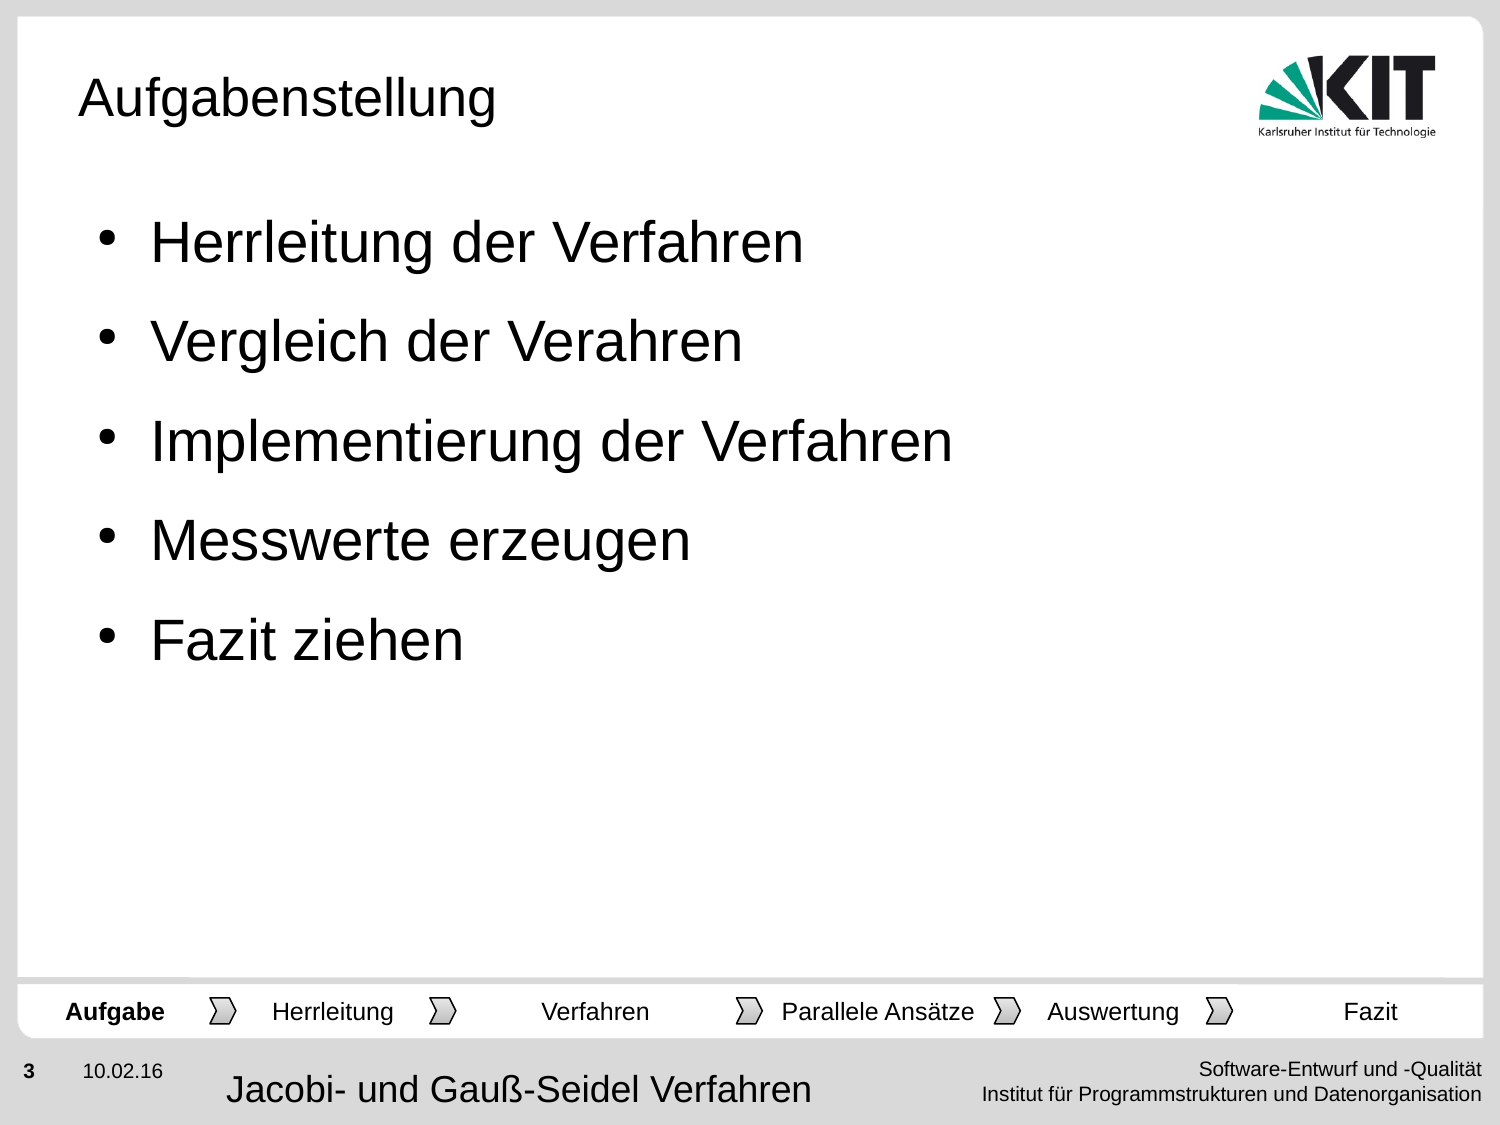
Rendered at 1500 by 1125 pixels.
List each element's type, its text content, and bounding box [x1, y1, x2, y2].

list Herrleitung der Verfahren Vergleich der Verahren Implementierung der Verfahren Messwerte erzeugen Fazit ziehen [64, 196, 1436, 975]
text_box Herrleitung [257, 988, 410, 1033]
text_box Verfahren [526, 988, 666, 1033]
picture [0, 0, 1500, 1125]
text_box [736, 997, 763, 1024]
text_box [209, 997, 236, 1024]
text_box [429, 997, 456, 1024]
text_box Aufgabe [50, 988, 181, 1033]
text_box Auswertung [1032, 988, 1195, 1033]
footer Jacobi- und Gauß-Seidel Verfahren [211, 1057, 957, 1117]
title Aufgabenstellung [64, 54, 1198, 147]
text_box [1206, 997, 1233, 1024]
text_box Fazit [1328, 988, 1413, 1033]
text_box Parallele Ansätze [766, 988, 991, 1033]
text_box [994, 997, 1021, 1024]
